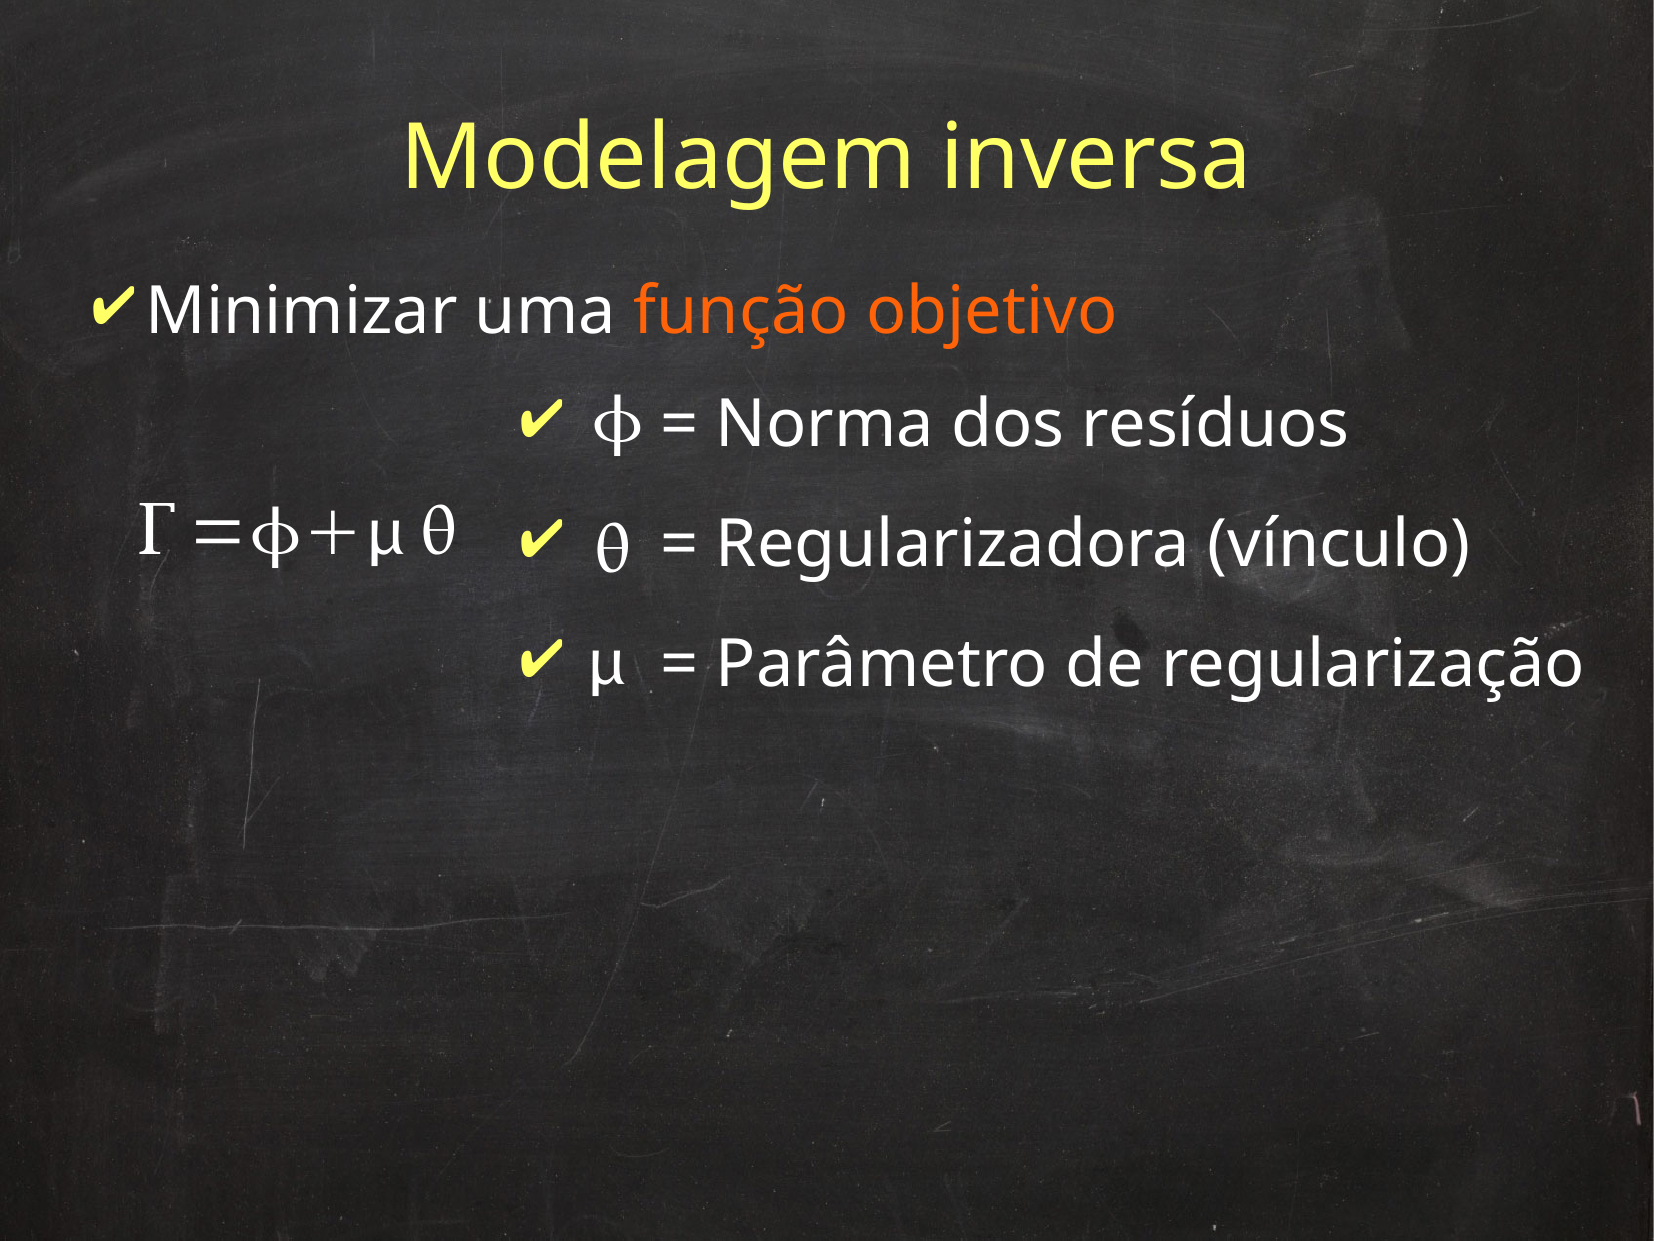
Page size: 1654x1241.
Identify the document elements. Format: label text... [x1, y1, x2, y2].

picture [0, 0, 1654, 1241]
chart [587, 505, 641, 589]
title Modelagem inversa [82, 56, 1571, 250]
chart [581, 617, 639, 701]
list = Norma dos resíduos = Regularizadora (vínculo) = Parâmetro de regularização [503, 375, 1613, 788]
chart [584, 375, 650, 458]
chart [127, 487, 466, 571]
list Minimizar uma função objetivo [75, 262, 1564, 423]
